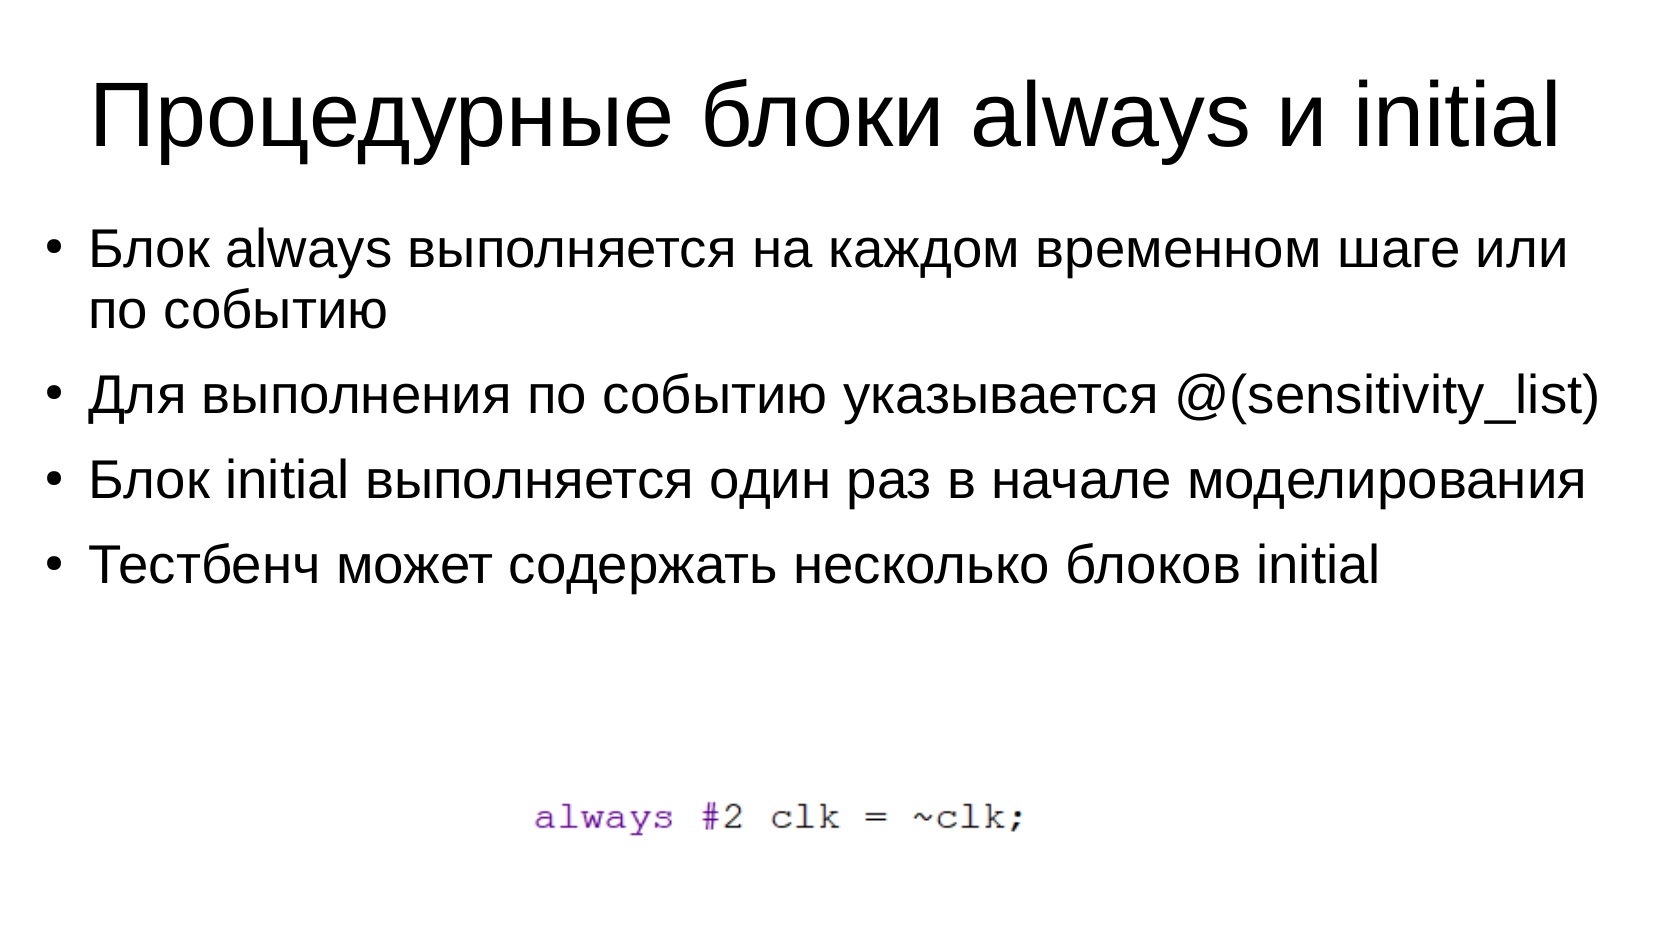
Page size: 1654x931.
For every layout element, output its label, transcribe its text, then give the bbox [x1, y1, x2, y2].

title Процедурные блоки always и initial [82, 37, 1571, 193]
list Блок always выполняется на каждом временном шаге или по событию Для выполнения по событию указывается @(sensitivity_list) Блок initial выполняется один раз в начале моделирования Тестбенч может содержать несколько блоков initial [30, 217, 1606, 706]
picture [512, 764, 1066, 874]
